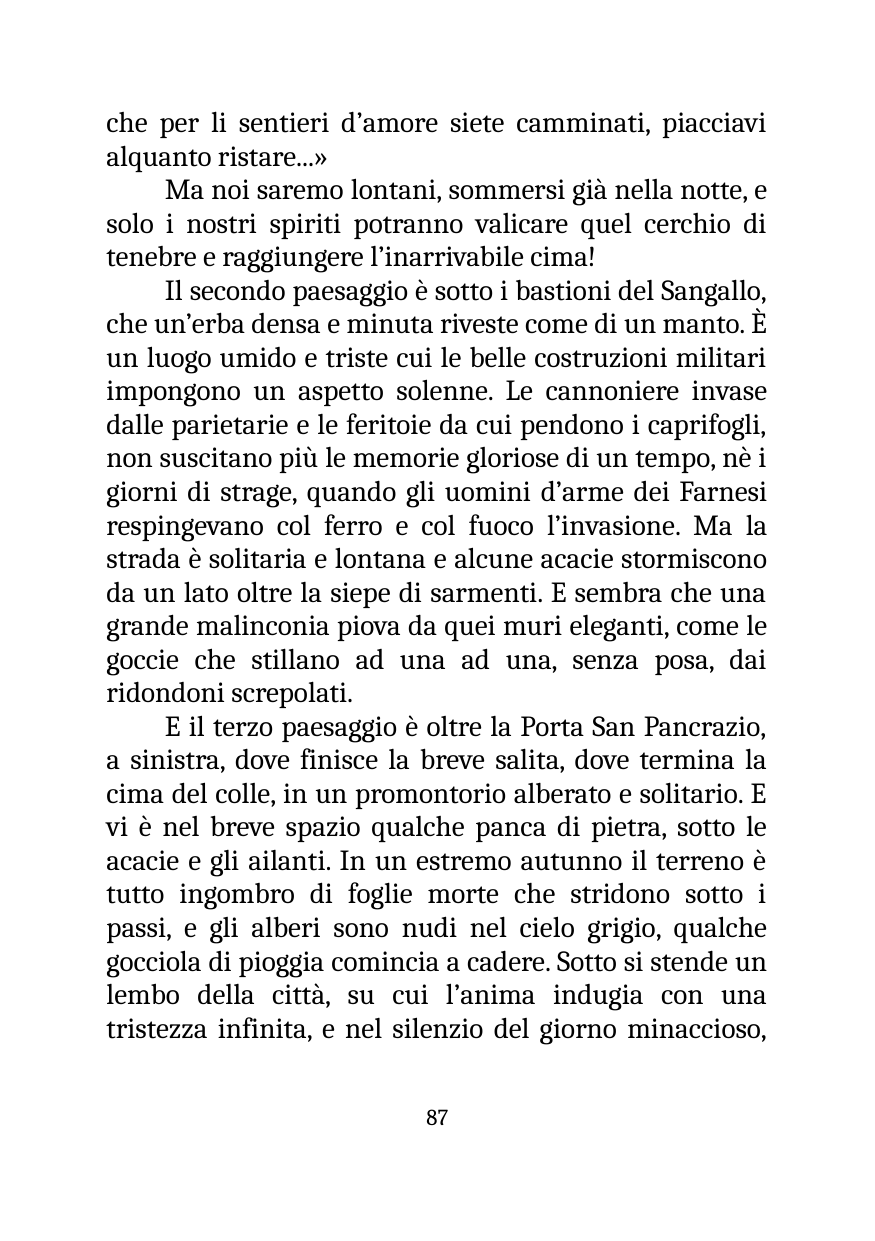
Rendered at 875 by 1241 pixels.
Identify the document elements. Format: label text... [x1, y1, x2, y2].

text che per li sentieri d’amore siete camminati, piacciavi alquanto ristare...» [106, 106, 768, 173]
text Ma noi saremo lontani, sommersi già nella notte, e solo i nostri spiriti potranno valicare quel cerchio di tenebre e raggiungere l’inarrivabile cima! [106, 173, 768, 274]
text E il terzo paesaggio è oltre la Porta San Pancrazio, a sinistra, dove finisce la breve salita, dove termina la cima del colle, in un promontorio alberato e solitario. E vi è nel breve spazio qualche panca di pietra, sotto le acacie e gli ailanti. In un estremo autunno il terreno è tutto ingombro di foglie morte che stridono sotto i passi, e gli alberi sono nudi nel cielo grigio, qualche gocciola di pioggia comincia a cadere. Sotto si stende un lembo della città, su cui l’anima indugia con una tristezza infinita, e nel silenzio del giorno minaccioso, [106, 710, 768, 1045]
text Il secondo paesaggio è sotto i bastioni del Sangallo, che un’erba densa e minuta riveste come di un manto. È un luogo umido e triste cui le belle costruzioni militari impongono un aspetto solenne. Le cannoniere invase dalle parietarie e le feritoie da cui pendono i caprifogli, non suscitano più le memorie gloriose di un tempo, nè i giorni di strage, quando gli uomini d’arme dei Farnesi respingevano col ferro e col fuoco l’invasione. Ma la strada è solitaria e lontana e alcune acacie stormiscono da un lato oltre la siepe di sarmenti. E sembra che una grande malinconia piova da quei muri eleganti, come le goccie che stillano ad una ad una, senza posa, dai ridondoni screpolati. [106, 274, 768, 710]
